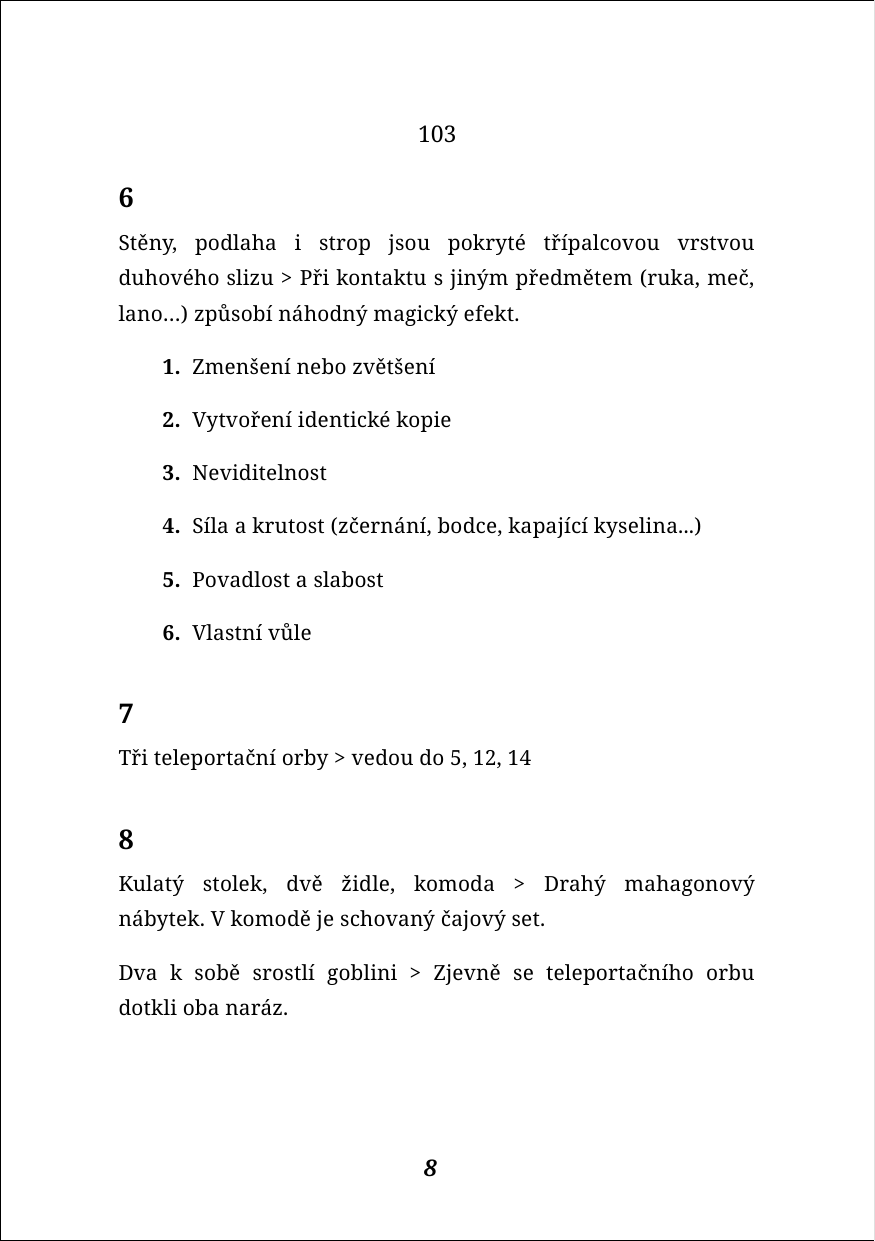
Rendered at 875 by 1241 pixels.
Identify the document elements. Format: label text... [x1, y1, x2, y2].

list Neviditelnost [162, 458, 756, 487]
list Vytvoření identické kopie [162, 405, 756, 433]
list Síla a krutost (zčernání, bodce, kapající kyselina...) [162, 512, 756, 540]
subtitle 6 [118, 179, 756, 216]
text Stěny, podlaha i strop jsou pokryté třípalcovou vrstvou duhového slizu > Při kontaktu s jiným předmětem (ruka, meč, lano…) způsobí náhodný magický efekt. [118, 228, 756, 327]
text Tři teleportační orby > vedou do 5, 12, 14 [118, 743, 756, 772]
list Zmenšení nebo zvětšení [162, 352, 756, 380]
text Kulatý stolek, dvě židle, komoda > Drahý mahagonový nábytek. V komodě je schovaný čajový set. [118, 869, 756, 933]
subtitle 7 [118, 695, 756, 732]
list Povadlost a slabost [162, 565, 756, 593]
list Vlastní vůle [162, 618, 756, 646]
text Dva k sobě srostlí goblini > Zjevně se teleportačního orbu dotkli oba naráz. [118, 958, 756, 1022]
subtitle 8 [118, 820, 756, 857]
